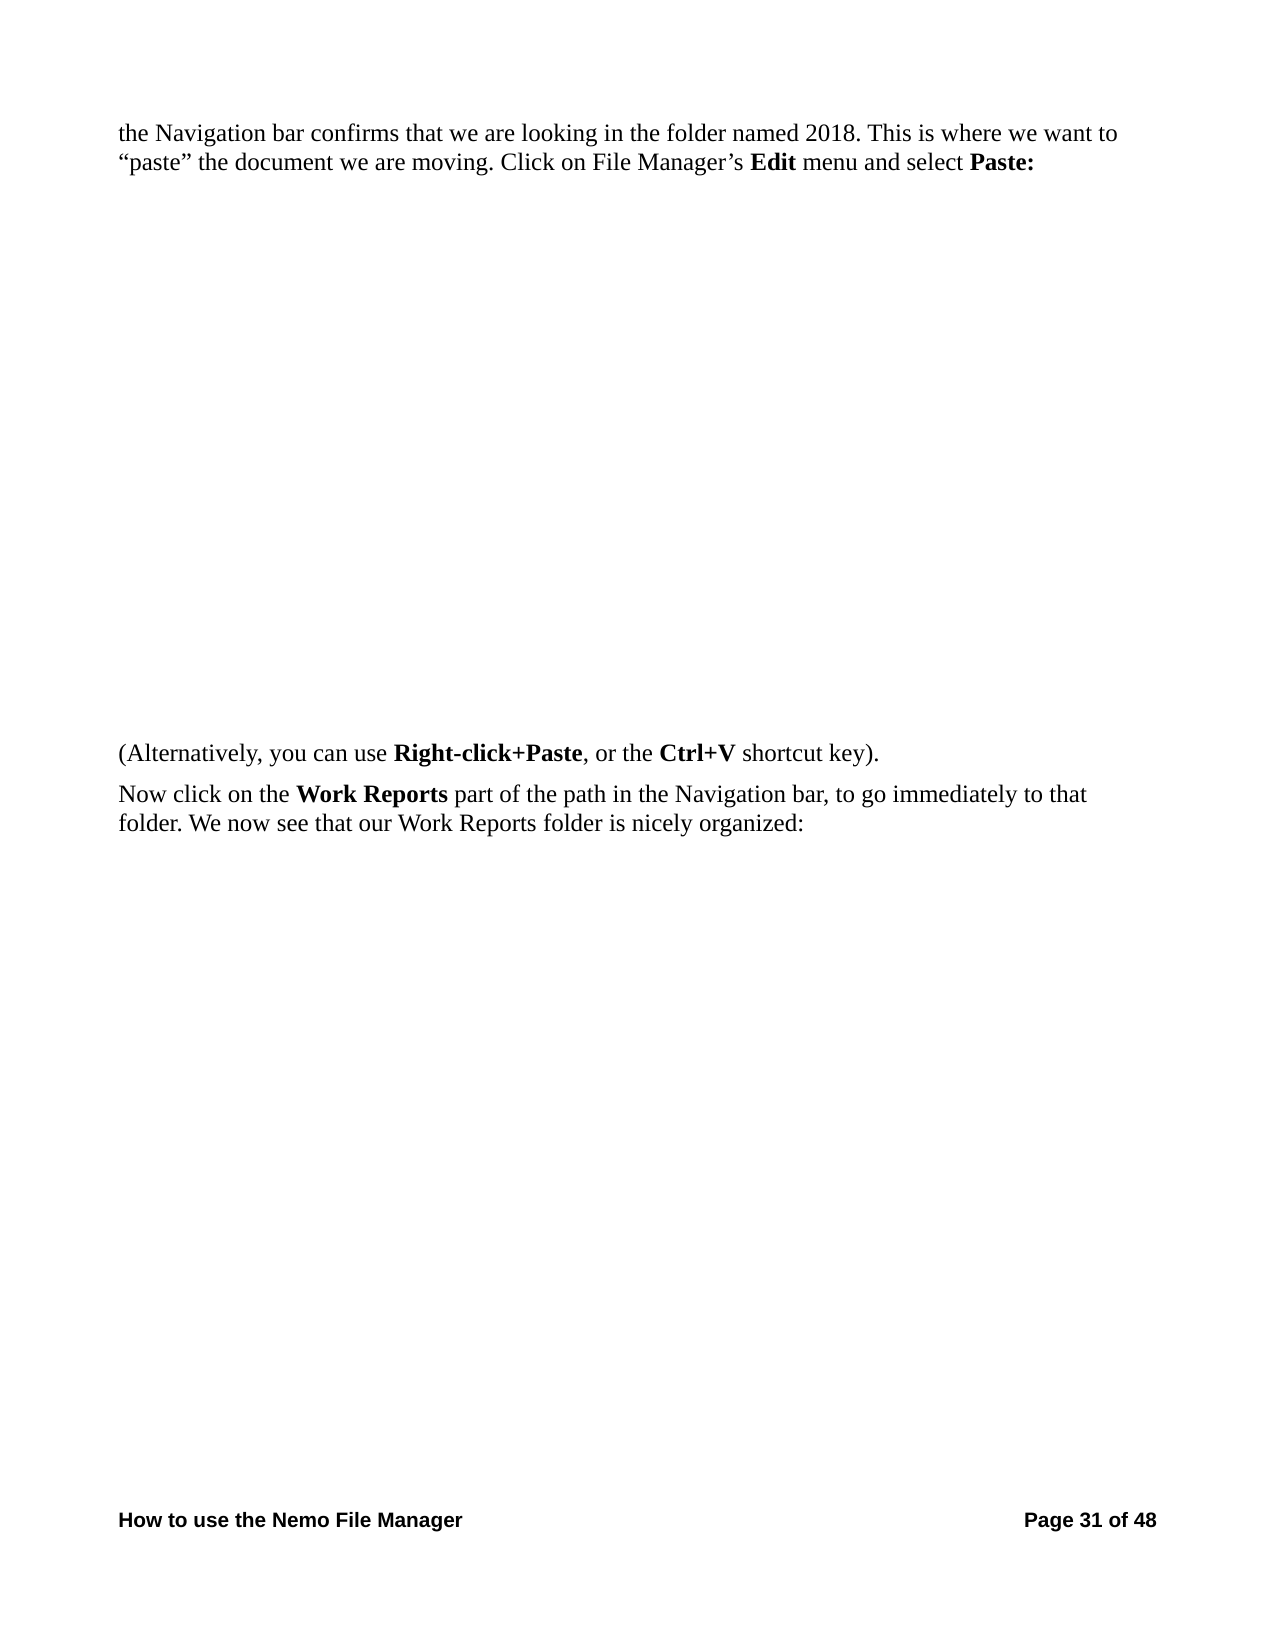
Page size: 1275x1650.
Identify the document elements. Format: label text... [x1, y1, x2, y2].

text the Navigation bar confirms that we are looking in the folder named 2018. This is where we want to “paste” the document we are moving. Click on File Manager’s Edit menu and select Paste: [118, 118, 1157, 176]
text (Alternatively, you can use Right-click+Paste, or the Ctrl+V shortcut key). [118, 738, 1157, 766]
text Now click on the Work Reports part of the path in the Navigation bar, to go immediately to that folder. We now see that our Work Reports folder is nicely organized: [118, 779, 1157, 836]
